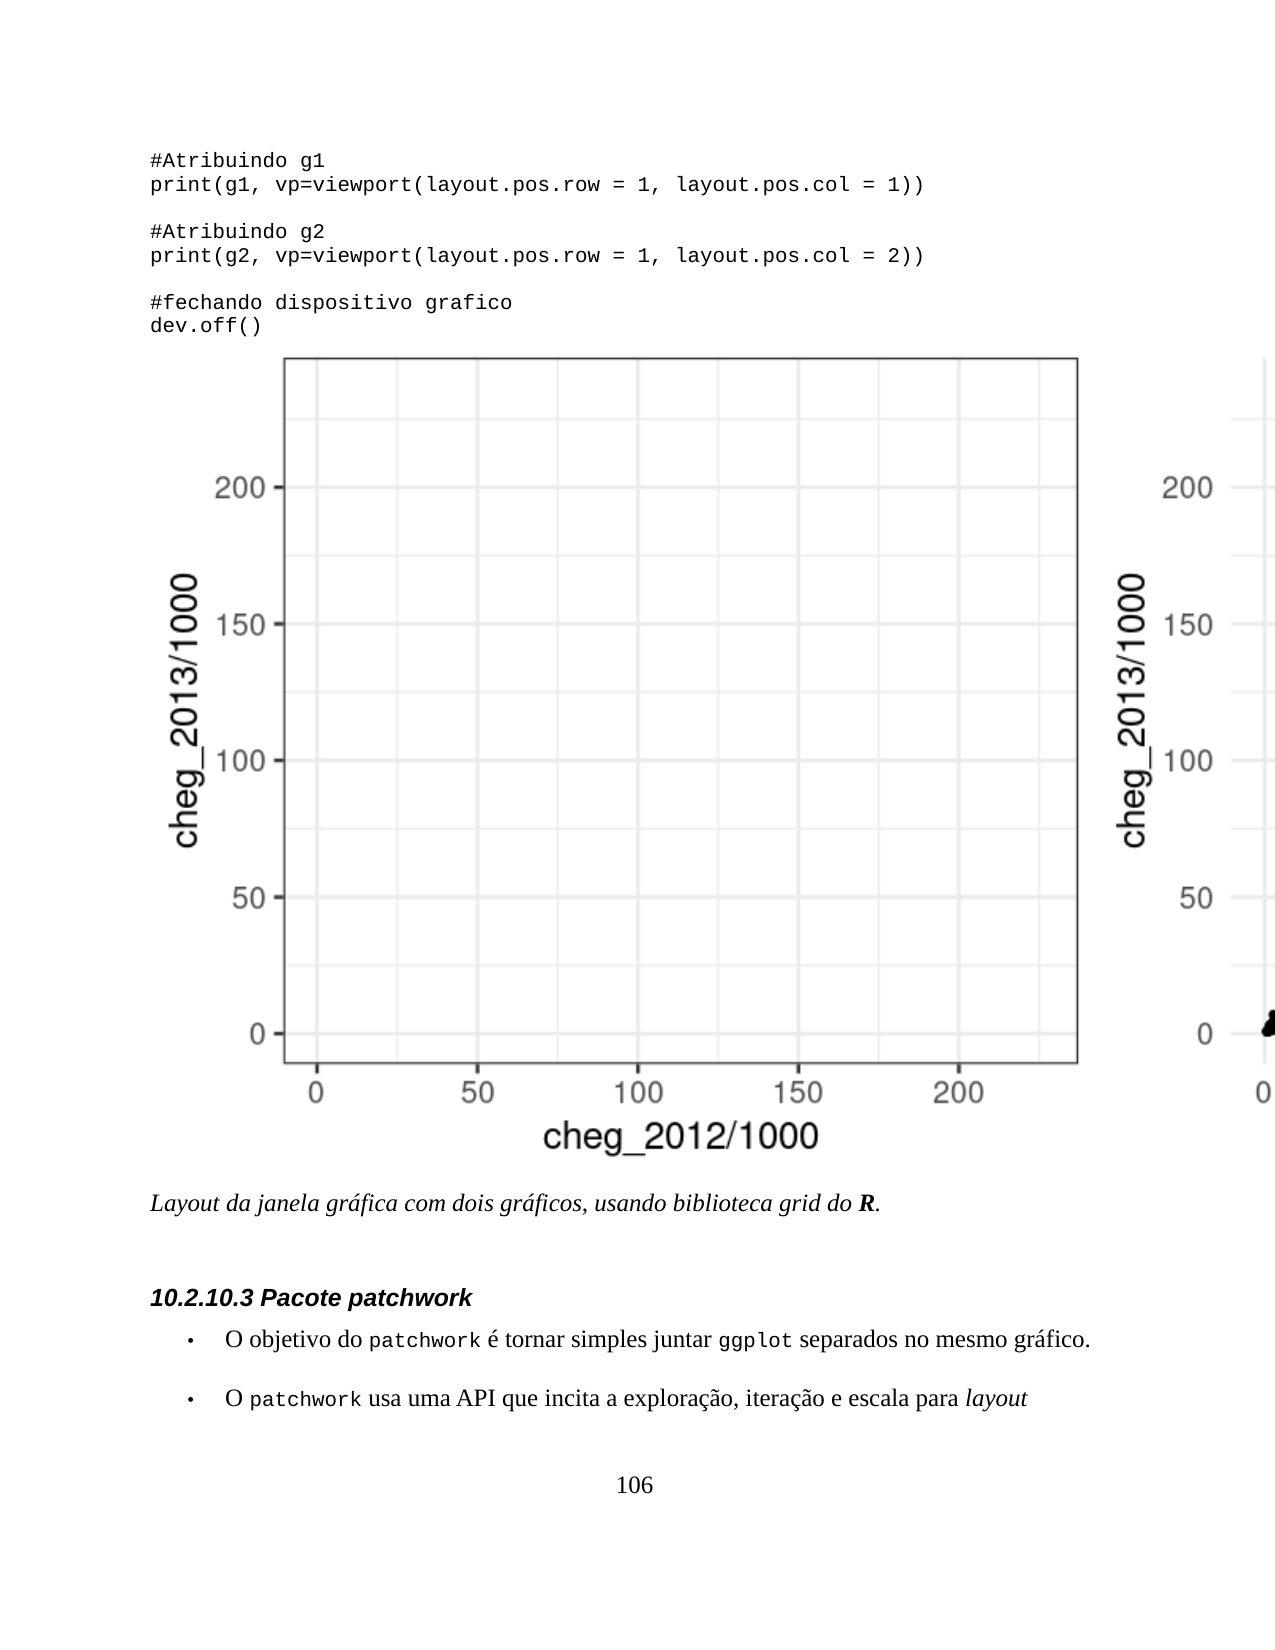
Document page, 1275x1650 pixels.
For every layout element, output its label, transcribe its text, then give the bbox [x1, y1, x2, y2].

text #Atribuindo g1 [150, 150, 1125, 174]
text print(g2, vp=viewport(layout.pos.row = 1, layout.pos.col = 2)) [150, 244, 1125, 268]
list O patchwork usa uma API que incita a exploração, iteração e escala para layout [187, 1383, 1125, 1412]
list O objetivo do patchwork é tornar simples juntar ggplot separados no mesmo gráfico. [187, 1324, 1125, 1383]
text Layout da janela gráfica com dois gráficos, usando biblioteca grid do R. [150, 1188, 1125, 1217]
text dev.off() [150, 316, 1125, 339]
subtitle 10.2.10.3 Pacote patchwork [150, 1283, 1125, 1312]
text #fechando dispositivo grafico [150, 292, 1125, 316]
text print(g1, vp=viewport(layout.pos.row = 1, layout.pos.col = 1)) [150, 174, 1125, 197]
text #Atribuindo g2 [150, 221, 1125, 244]
picture [150, 339, 1275, 1176]
